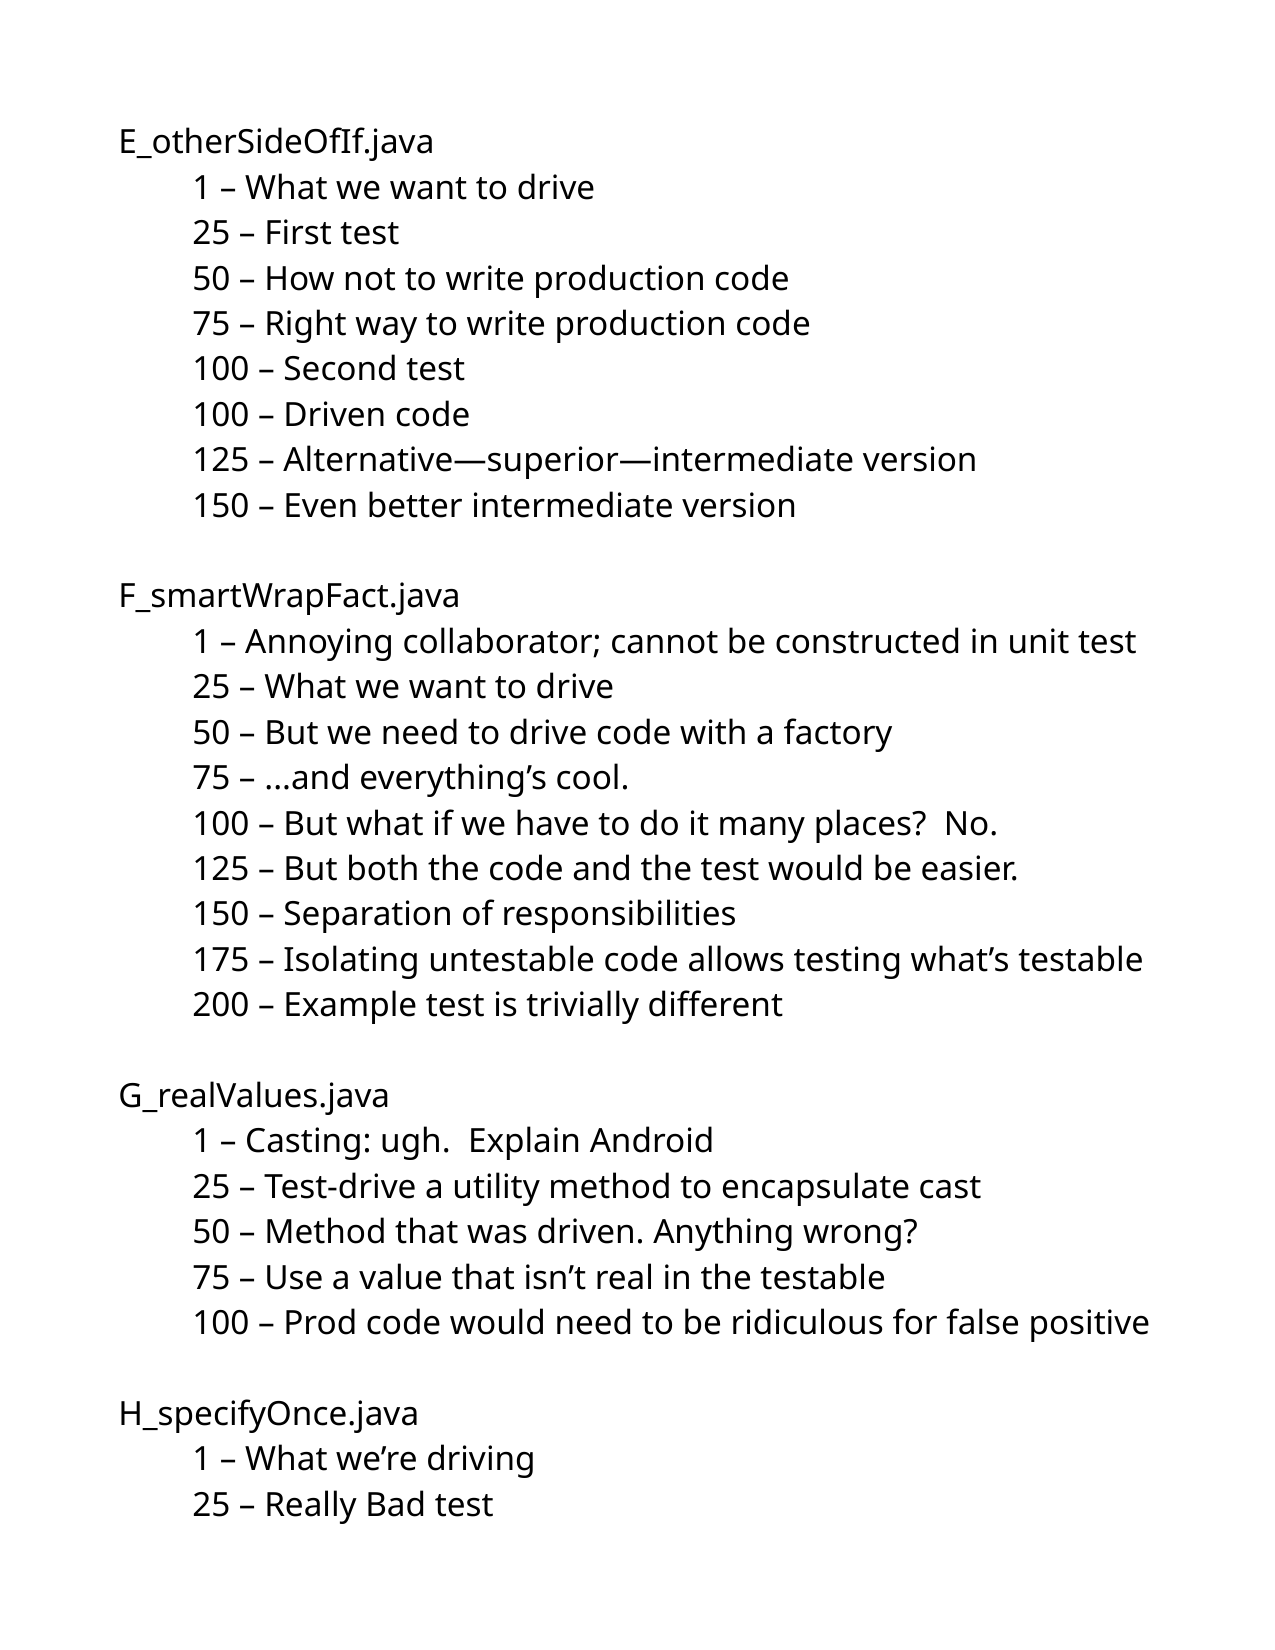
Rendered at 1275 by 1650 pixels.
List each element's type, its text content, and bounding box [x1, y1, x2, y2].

text E_otherSideOfIf.java [118, 118, 1157, 163]
text 100 – Second test [118, 345, 1157, 391]
text 25 – What we want to drive [118, 663, 1157, 708]
text F_smartWrapFact.java [118, 572, 1157, 618]
text 175 – Isolating untestable code allows testing what’s testable [118, 936, 1157, 981]
text 50 – But we need to drive code with a factory [118, 708, 1157, 754]
text 200 – Example test is trivially different [118, 981, 1157, 1026]
text 1 – Annoying collaborator; cannot be constructed in unit test [118, 618, 1157, 663]
text 1 – What we’re driving [118, 1435, 1157, 1481]
text 125 – But both the code and the test would be easier. [118, 845, 1157, 890]
text 150 – Even better intermediate version [118, 481, 1157, 527]
text 125 – Alternative—superior—intermediate version [118, 436, 1157, 481]
text 25 – First test [118, 209, 1157, 254]
text 25 – Test-drive a utility method to encapsulate cast [118, 1163, 1157, 1208]
text 75 – Right way to write production code [118, 300, 1157, 345]
text 50 – Method that was driven. Anything wrong? [118, 1208, 1157, 1253]
text 150 – Separation of responsibilities [118, 890, 1157, 936]
text G_realValues.java [118, 1072, 1157, 1117]
text 75 – Use a value that isn’t real in the testable [118, 1253, 1157, 1299]
text 1 – Casting: ugh. Explain Android [118, 1117, 1157, 1163]
text 50 – How not to write production code [118, 254, 1157, 300]
text H_specifyOnce.java [118, 1390, 1157, 1435]
text 100 – Driven code [118, 391, 1157, 436]
text 100 – But what if we have to do it many places? No. [118, 799, 1157, 845]
text 75 – ...and everything’s cool. [118, 754, 1157, 799]
text 1 – What we want to drive [118, 163, 1157, 209]
text 25 – Really Bad test [118, 1481, 1157, 1526]
text 100 – Prod code would need to be ridiculous for false positive [118, 1299, 1157, 1344]
